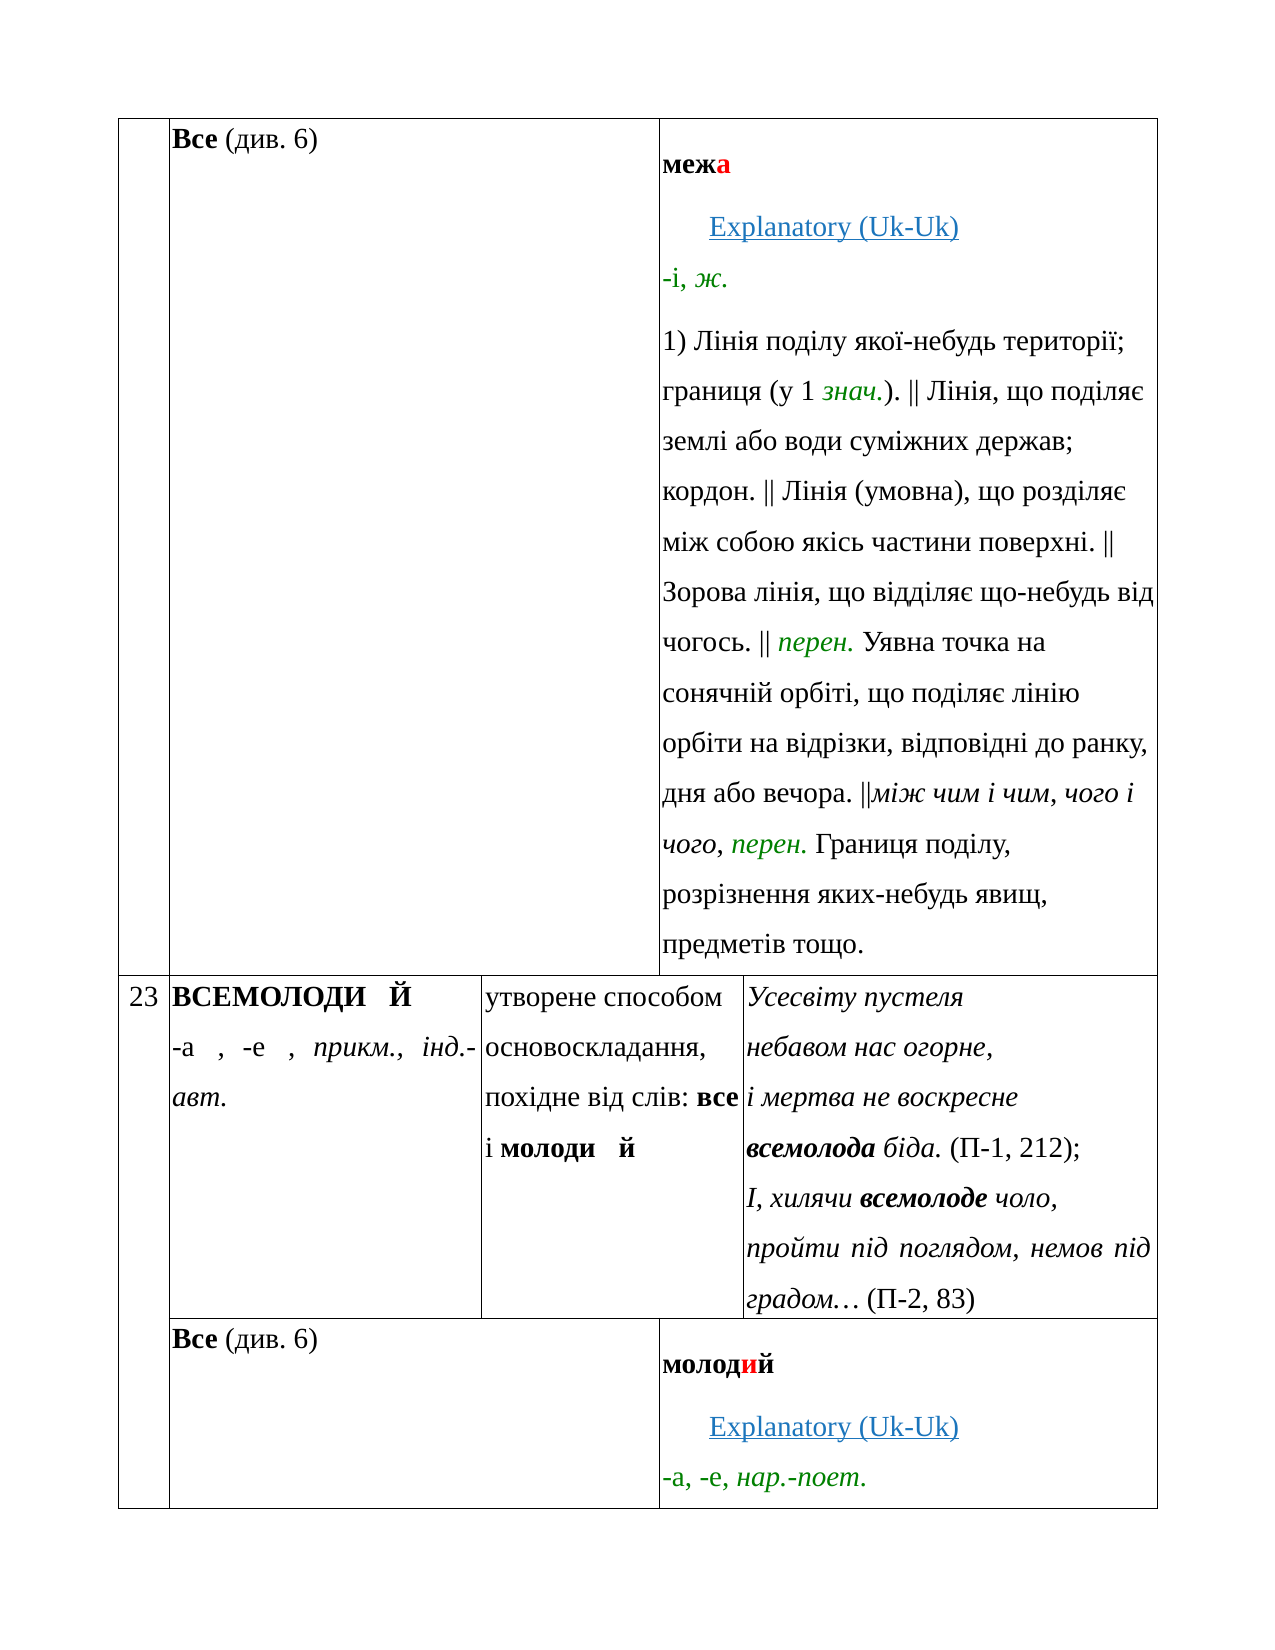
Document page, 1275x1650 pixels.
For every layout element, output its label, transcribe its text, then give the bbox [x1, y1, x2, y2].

table_cell 23 [119, 976, 169, 1508]
table_cell Все (див. 6) [170, 119, 659, 975]
table_cell Всемолодий -а, -е, прикм., інд.-авт. [170, 976, 481, 1317]
table_cell [119, 119, 169, 975]
table_cell межа Explanatory (Uk-Uk) -і, ж. 1) Лінія поділу якої-небудь території; границя (у 1 знач.). || Лінія, що поділяє землі або води суміжних держав; кордон. || Лінія (умовна), що розділяє між собою якісь частини поверхні. || Зорова лінія, що відділяє що-небудь від чогось. || перен. Уявна точка на сонячній орбіті, що поділяє лінію орбіти на відрізки, відповідні до ранку, дня або вечора. ||між чим і чим, чого і чого, перен. Границя поділу, розрізнення яких-небудь явищ, предметів тощо. [660, 119, 1157, 975]
table_cell Усесвіту пустеля небавом нас огорне, і мертва не воскресне всемолода біда. (П‑1, 212); І, хилячи всемолоде чоло, пройти під поглядом, немов під градом… (П‑2, 83) [744, 976, 1157, 1317]
table_cell молодий Explanatory (Uk-Uk) -а, -е, нар.-поет. [660, 1319, 1157, 1508]
table_cell Все (див. 6) [170, 1319, 659, 1508]
table_cell утворене способом основоскладання, похідне від слів: все і молодий [482, 976, 743, 1317]
